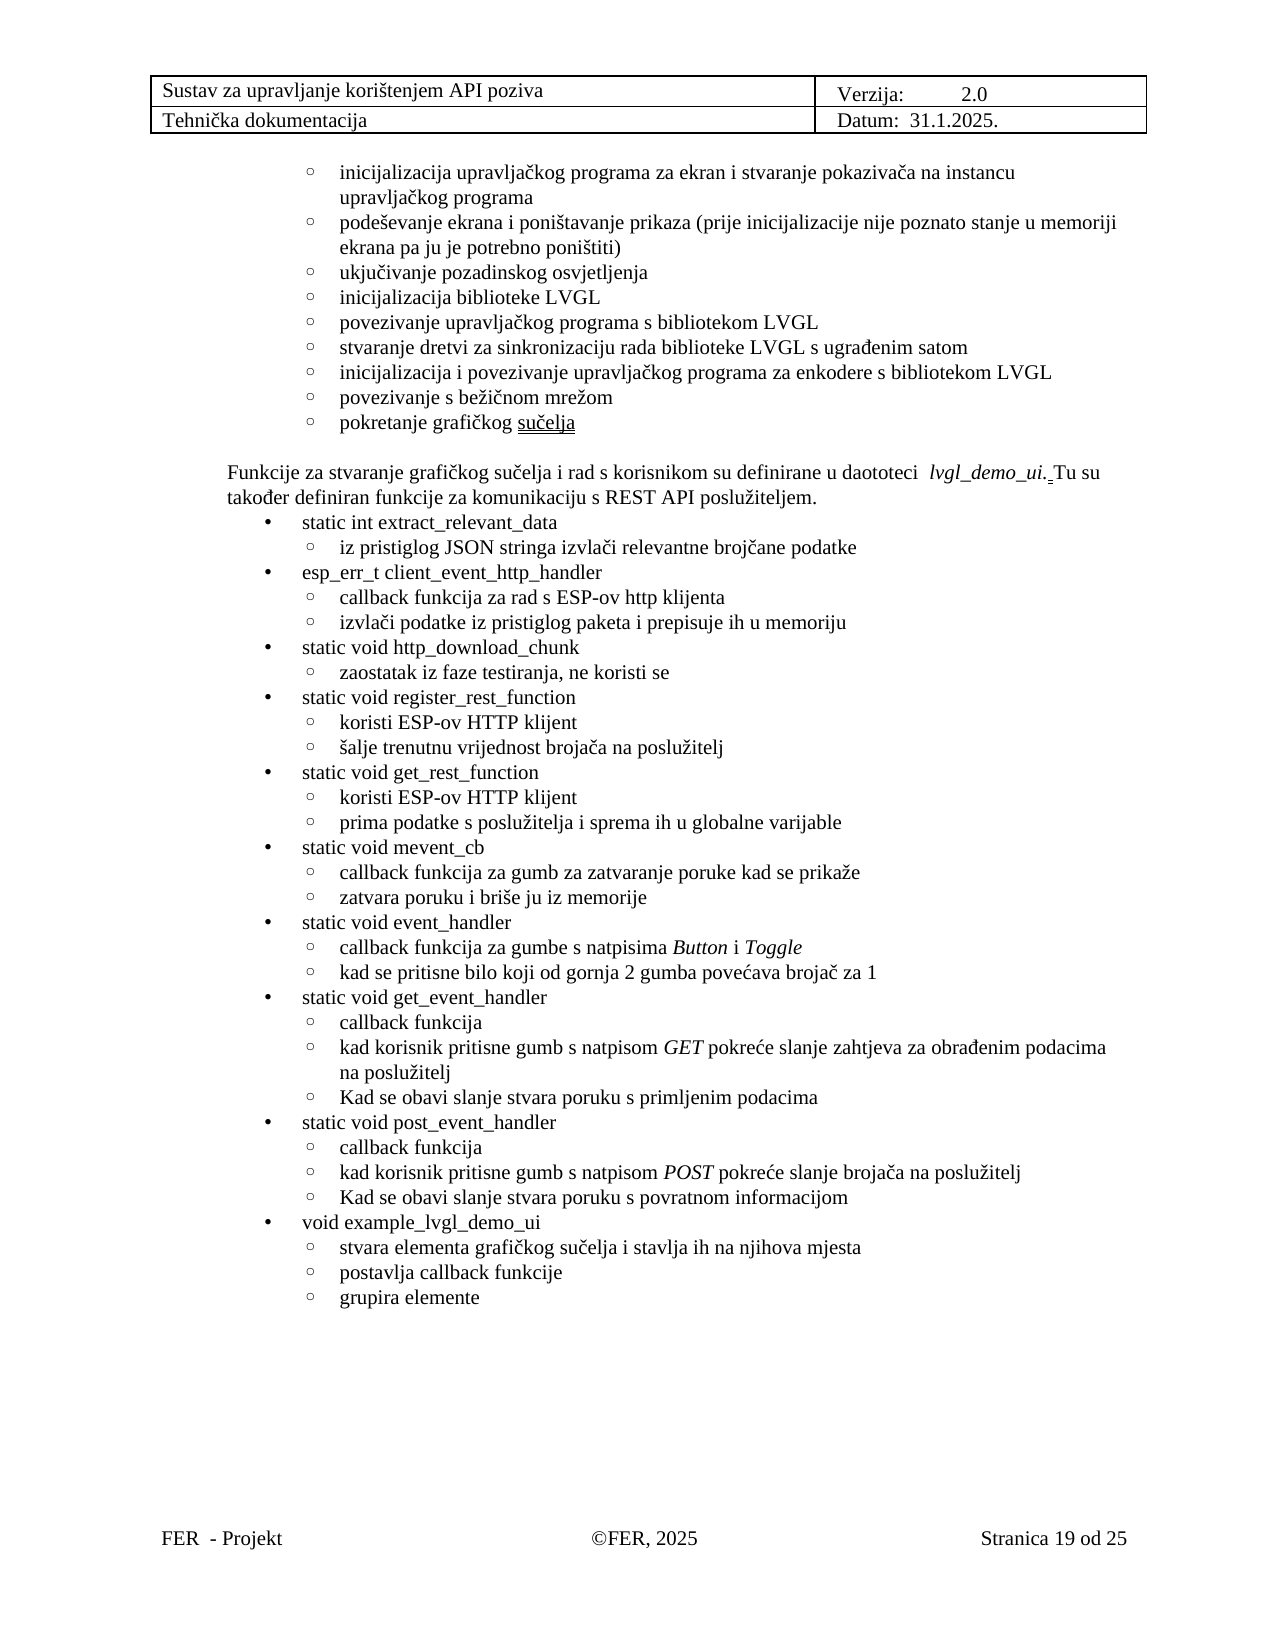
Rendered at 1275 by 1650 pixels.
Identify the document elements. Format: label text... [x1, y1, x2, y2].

list grupira elemente [302, 1284, 1125, 1309]
list void example_lvgl_demo_ui [264, 1209, 1125, 1234]
list static void get_rest_function [264, 759, 1125, 784]
list stvaranje dretvi za sinkronizaciju rada biblioteke LVGL s ugrađenim satom [302, 334, 1125, 359]
list Kad se obavi slanje stvara poruku s povratnom informacijom [302, 1184, 1125, 1209]
list callback funkcija za gumb za zatvaranje poruke kad se prikaže [302, 859, 1125, 884]
list static void mevent_cb [264, 834, 1125, 859]
list callback funkcija za rad s ESP-ov http klijenta [302, 584, 1125, 609]
list static void event_handler [264, 909, 1125, 934]
list stvara elementa grafičkog sučelja i stavlja ih na njihova mjesta [302, 1234, 1125, 1259]
list esp_err_t client_event_http_handler [264, 559, 1125, 584]
text Funkcije za stvaranje grafičkog sučelja i rad s korisnikom su definirane u daototeci lvgl_demo_ui. Tu su također definiran funkcije za komunikaciju s REST API poslužiteljem. [227, 459, 1125, 509]
list static void http_download_chunk [264, 634, 1125, 659]
list prima podatke s poslužitelja i sprema ih u globalne varijable [302, 809, 1125, 834]
list zaostatak iz faze testiranja, ne koristi se [302, 659, 1125, 684]
list callback funkcija [302, 1009, 1125, 1034]
list callback funkcija [302, 1134, 1125, 1159]
list kad se pritisne bilo koji od gornja 2 gumba povećava brojač za 1 [302, 959, 1125, 984]
list podeševanje ekrana i poništavanje prikaza (prije inicijalizacije nije poznato stanje u memoriji ekrana pa ju je potrebno poništiti) [302, 209, 1125, 259]
list Kad se obavi slanje stvara poruku s primljenim podacima [302, 1084, 1125, 1109]
list static void get_event_handler [264, 984, 1125, 1009]
list static void register_rest_function [264, 684, 1125, 709]
list static void post_event_handler [264, 1109, 1125, 1134]
list inicijalizacija upravljačkog programa za ekran i stvaranje pokazivača na instancu upravljačkog programa [302, 159, 1125, 209]
list kad korisnik pritisne gumb s natpisom GET pokreće slanje zahtjeva za obrađenim podacima na poslužitelj [302, 1034, 1125, 1084]
list pokretanje grafičkog sučelja [302, 409, 1125, 434]
list static int extract_relevant_data [264, 509, 1125, 534]
list inicijalizacija biblioteke LVGL [302, 284, 1125, 309]
list izvlači podatke iz pristiglog paketa i prepisuje ih u memoriju [302, 609, 1125, 634]
list iz pristiglog JSON stringa izvlači relevantne brojčane podatke [302, 534, 1125, 559]
list callback funkcija za gumbe s natpisima Button i Toggle [302, 934, 1125, 959]
list zatvara poruku i briše ju iz memorije [302, 884, 1125, 909]
list povezivanje s bežičnom mrežom [302, 384, 1125, 409]
list kad korisnik pritisne gumb s natpisom POST pokreće slanje brojača na poslužitelj [302, 1159, 1125, 1184]
list koristi ESP-ov HTTP klijent [302, 709, 1125, 734]
list postavlja callback funkcije [302, 1259, 1125, 1284]
list koristi ESP-ov HTTP klijent [302, 784, 1125, 809]
list inicijalizacija i povezivanje upravljačkog programa za enkodere s bibliotekom LVGL [302, 359, 1125, 384]
list šalje trenutnu vrijednost brojača na poslužitelj [302, 734, 1125, 759]
list ukjučivanje pozadinskog osvjetljenja [302, 259, 1125, 284]
list povezivanje upravljačkog programa s bibliotekom LVGL [302, 309, 1125, 334]
